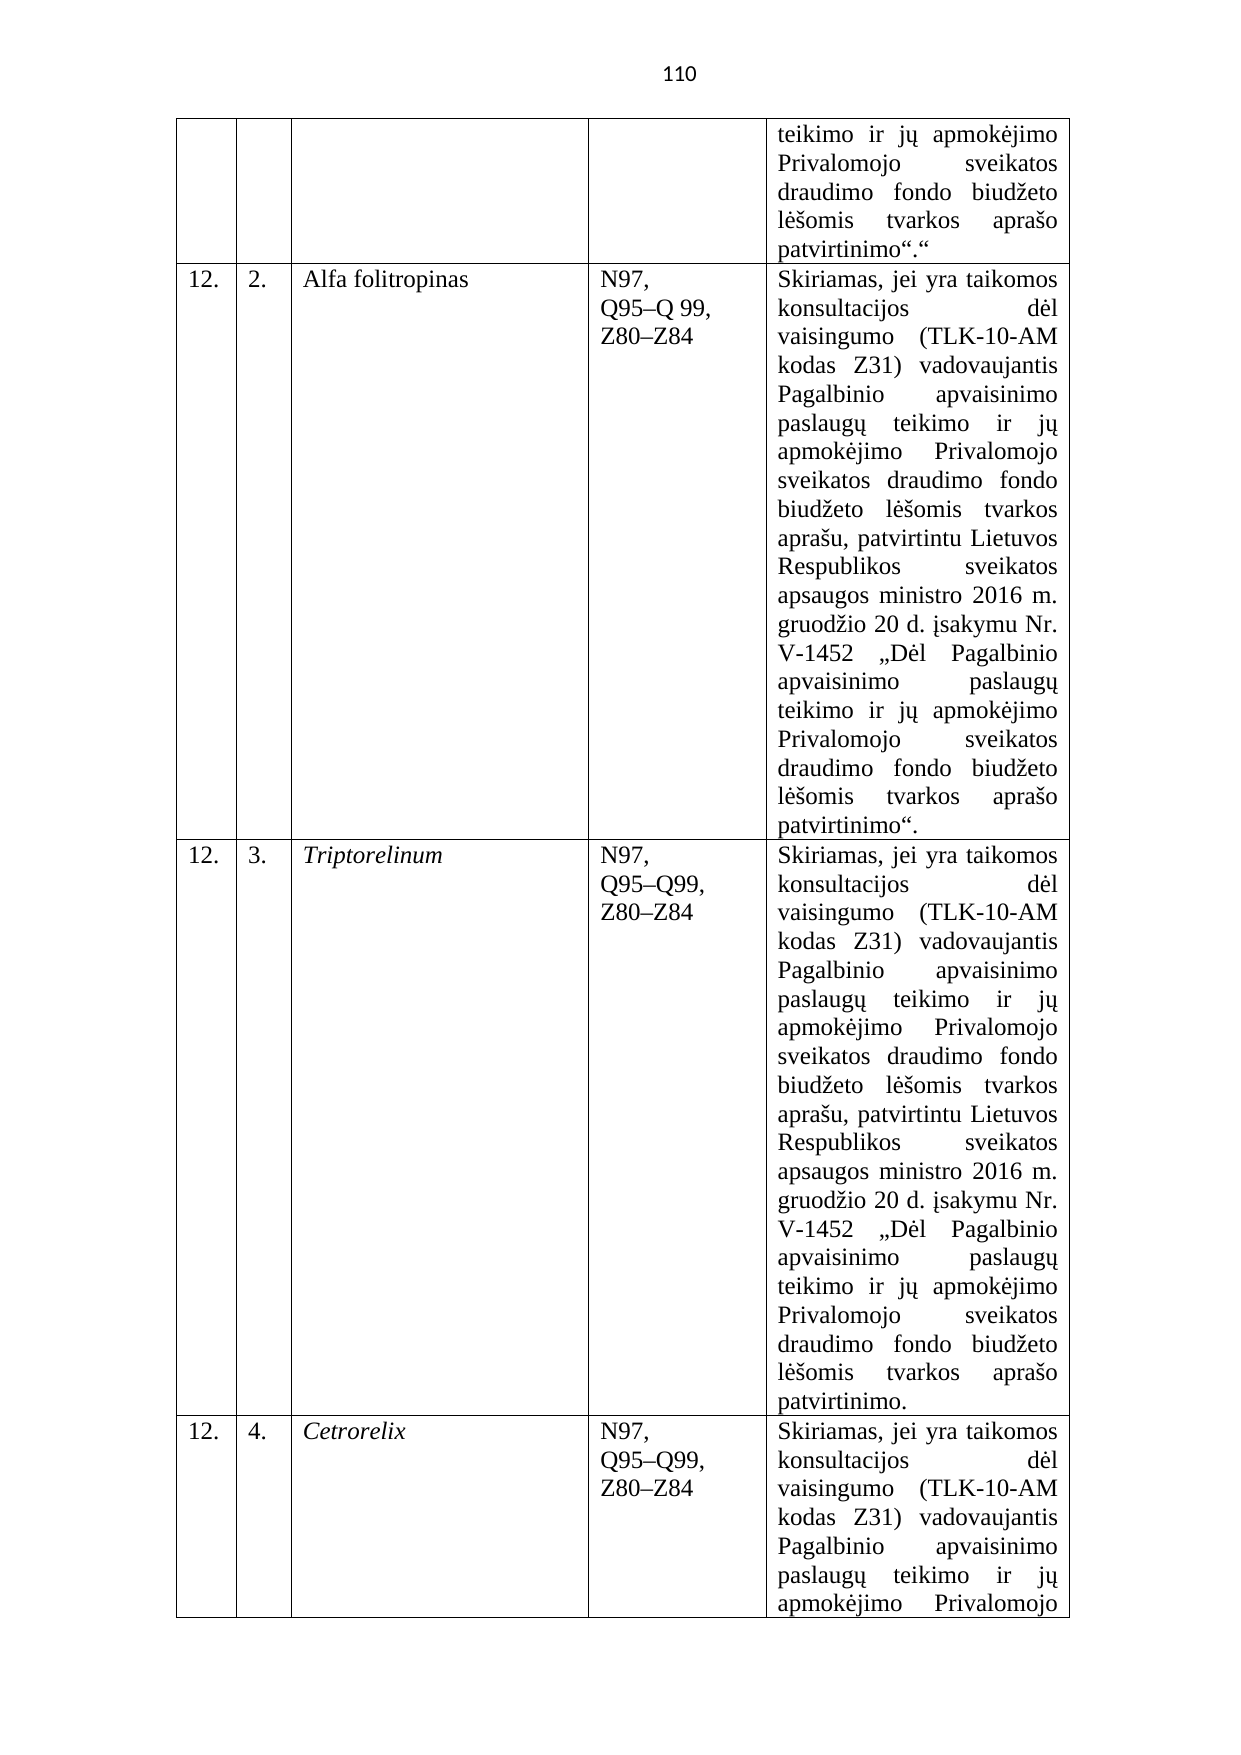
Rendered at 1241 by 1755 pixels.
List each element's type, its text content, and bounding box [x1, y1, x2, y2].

table_cell [1079, 839, 1083, 1415]
table_cell [1088, 839, 1093, 1415]
table_cell teikimo ir jų apmokėjimo Privalomojo sveikatos draudimo fondo biudžeto lėšomis tvarkos aprašo patvirtinimo“.“ [767, 119, 1069, 263]
table_cell N97, Q95–Q99, Z80–Z84 [589, 840, 766, 1415]
table_cell Skiriamas, jei yra taikomos konsultacijos dėl vaisingumo (TLK-10-AM kodas Z31) vadovaujantis Pagalbinio apvaisinimo paslaugų teikimo ir jų apmokėjimo Privalomojo sveikatos draudimo fondo biudžeto lėšomis tvarkos aprašu, patvirtintu Lietuvos Respublikos sveikatos apsaugos ministro 2016 m. gruodžio 20 d. įsakymu Nr. V-1452 „Dėl Pagalbinio apvaisinimo paslaugų teikimo ir jų apmokėjimo Privalomojo sveikatos draudimo fondo biudžeto lėšomis tvarkos aprašo patvirtinimo“. [767, 264, 1069, 839]
table_cell 4. [237, 1416, 291, 1617]
table_cell [1079, 118, 1083, 263]
table_cell [237, 119, 291, 263]
table_cell Triptorelinum [292, 840, 588, 1415]
table_cell Alfa folitropinas [292, 264, 588, 839]
table_cell [1074, 839, 1079, 1415]
table_cell [1088, 118, 1093, 263]
table_cell 12. [177, 1416, 236, 1617]
table_cell [1099, 118, 1103, 263]
table_cell [292, 119, 588, 263]
table_cell [1099, 839, 1103, 1415]
table_cell [1109, 839, 1123, 1415]
table_cell Skiriamas, jei yra taikomos konsultacijos dėl vaisingumo (TLK-10-AM kodas Z31) vadovaujantis Pagalbinio apvaisinimo paslaugų teikimo ir jų apmokėjimo Privalomojo [767, 1416, 1069, 1617]
table_cell [1109, 1415, 1123, 1617]
table_cell [1103, 263, 1109, 839]
table_cell [1084, 263, 1088, 839]
table_cell [1074, 118, 1079, 263]
table_cell [1084, 118, 1088, 263]
table_cell [1093, 1415, 1099, 1617]
table_cell [1099, 263, 1103, 839]
table_cell 2. [237, 264, 291, 839]
table_cell [1079, 1415, 1083, 1617]
table_cell [1093, 839, 1099, 1415]
table_cell [1103, 1415, 1109, 1617]
table_cell N97, Q95–Q99, Z80–Z84 [589, 1416, 766, 1617]
table_cell [1109, 263, 1123, 839]
table_cell [1103, 118, 1109, 263]
table_cell [1088, 1415, 1093, 1617]
table_cell [589, 119, 766, 263]
table_cell [1084, 839, 1088, 1415]
table_cell [1093, 118, 1099, 263]
table_cell [1093, 263, 1099, 839]
table_cell 12. [177, 840, 236, 1415]
table_cell N97, Q95–Q 99, Z80–Z84 [589, 264, 766, 839]
table_cell [1099, 1415, 1103, 1617]
table_cell [1084, 1415, 1088, 1617]
table_cell 3. [237, 840, 291, 1415]
table_cell [1103, 839, 1109, 1415]
table_cell [1109, 118, 1123, 263]
table_cell [1074, 1415, 1079, 1617]
table_cell [1088, 263, 1093, 839]
table_cell [177, 119, 236, 263]
table_cell [1074, 263, 1079, 839]
table_cell Cetrorelix [292, 1416, 588, 1617]
table_cell [1079, 263, 1083, 839]
table_cell 12. [177, 264, 236, 839]
table_cell Skiriamas, jei yra taikomos konsultacijos dėl vaisingumo (TLK-10-AM kodas Z31) vadovaujantis Pagalbinio apvaisinimo paslaugų teikimo ir jų apmokėjimo Privalomojo sveikatos draudimo fondo biudžeto lėšomis tvarkos aprašu, patvirtintu Lietuvos Respublikos sveikatos apsaugos ministro 2016 m. gruodžio 20 d. įsakymu Nr. V-1452 „Dėl Pagalbinio apvaisinimo paslaugų teikimo ir jų apmokėjimo Privalomojo sveikatos draudimo fondo biudžeto lėšomis tvarkos aprašo patvirtinimo. [767, 840, 1069, 1415]
